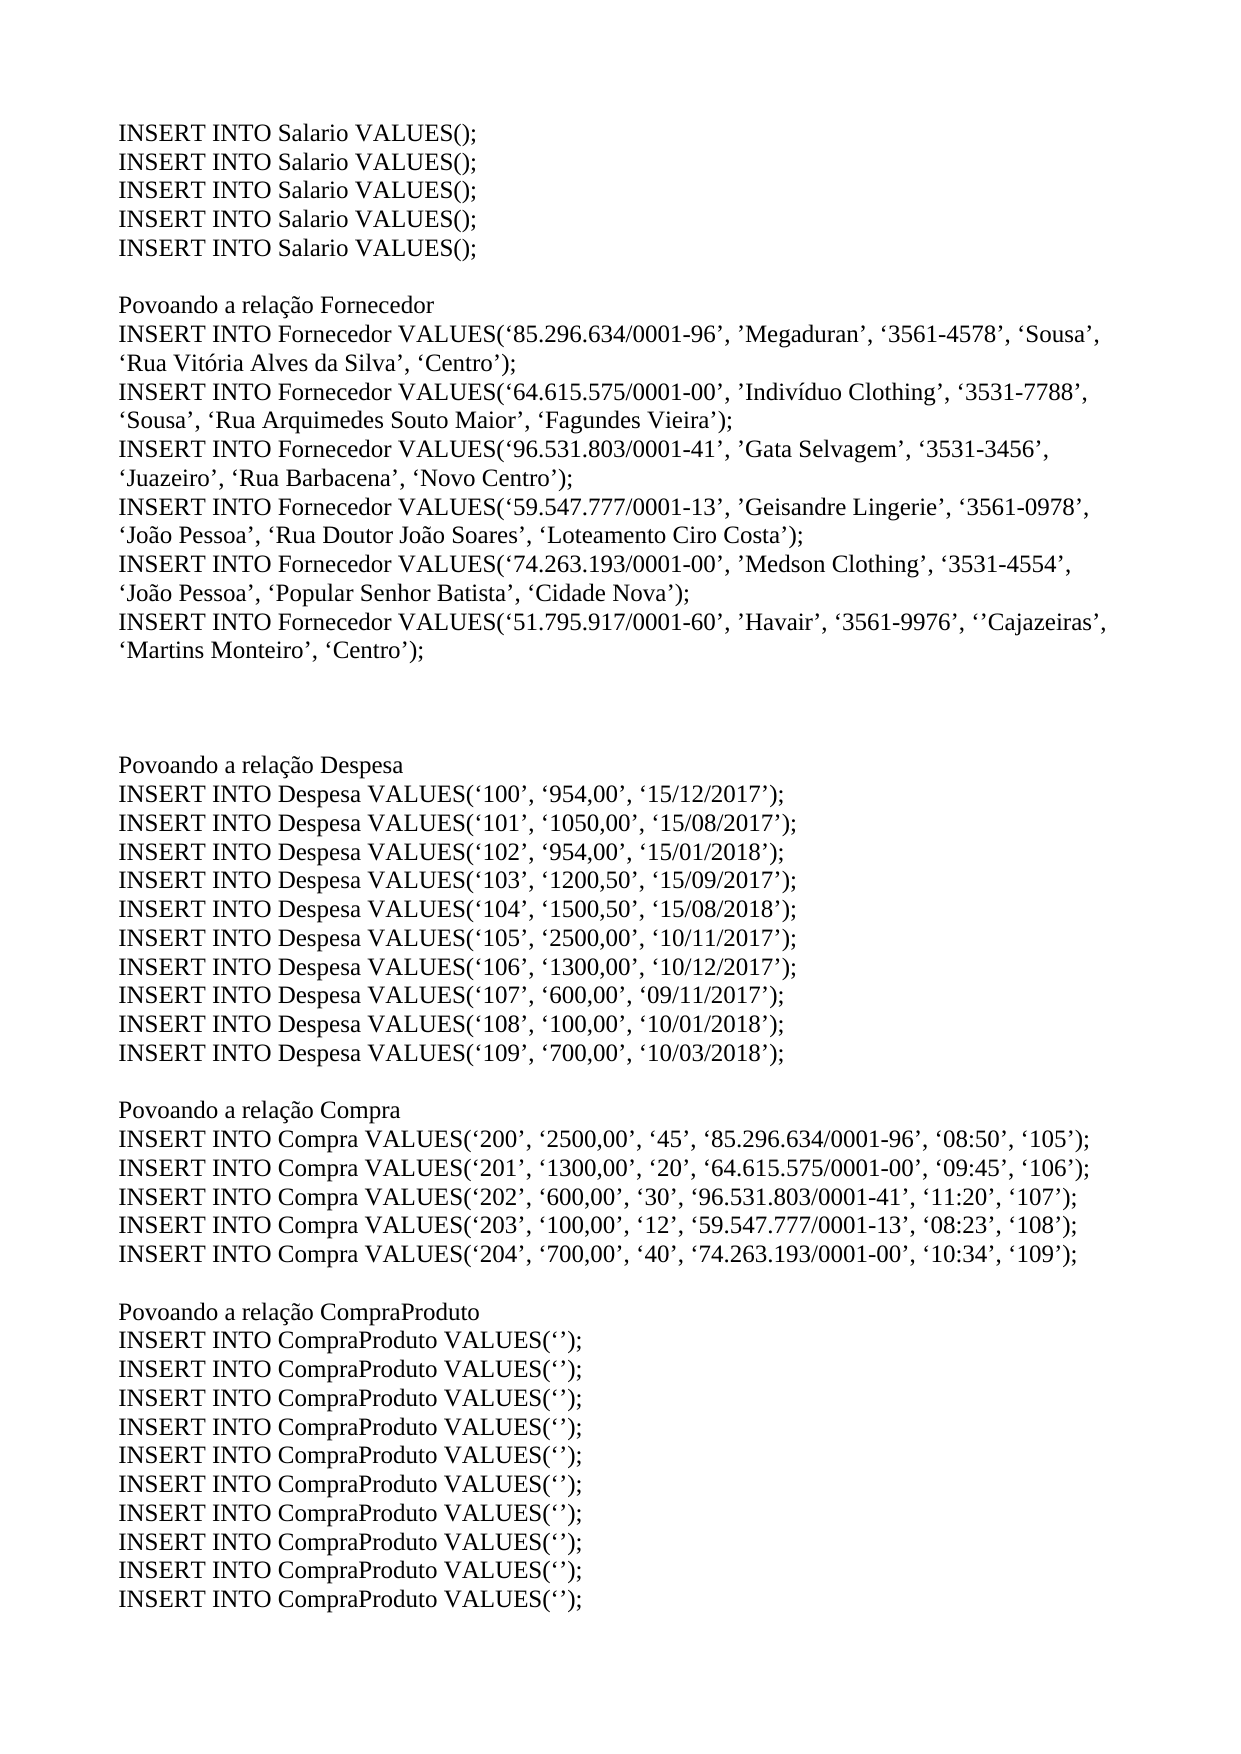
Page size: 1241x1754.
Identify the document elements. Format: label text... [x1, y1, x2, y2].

text INSERT INTO CompraProduto VALUES(‘’); [118, 1556, 1122, 1584]
text INSERT INTO Compra VALUES(‘200’, ‘2500,00’, ‘45’, ‘85.296.634/0001-96’, ‘08:50’, ‘105’); [118, 1124, 1122, 1153]
text INSERT INTO CompraProduto VALUES(‘’); [118, 1441, 1122, 1469]
text INSERT INTO Despesa VALUES(‘101’, ‘1050,00’, ‘15/08/2017’); [118, 808, 1122, 837]
text INSERT INTO Fornecedor VALUES(‘96.531.803/0001-41’, ’Gata Selvagem’, ‘3531-3456’, ‘Juazeiro’, ‘Rua Barbacena’, ‘Novo Centro’); [118, 434, 1122, 492]
text INSERT INTO CompraProduto VALUES(‘’); [118, 1412, 1122, 1441]
text INSERT INTO Despesa VALUES(‘107’, ‘600,00’, ‘09/11/2017’); [118, 981, 1122, 1009]
text INSERT INTO Fornecedor VALUES(‘74.263.193/0001-00’, ’Medson Clothing’, ‘3531-4554’, ‘João Pessoa’, ‘Popular Senhor Batista’, ‘Cidade Nova’); [118, 549, 1122, 607]
text INSERT INTO Compra VALUES(‘203’, ‘100,00’, ‘12’, ‘59.547.777/0001-13’, ‘08:23’, ‘108’); [118, 1211, 1122, 1239]
text INSERT INTO Salario VALUES(); [118, 176, 1122, 204]
text Povoando a relação CompraProduto [118, 1297, 1122, 1326]
text INSERT INTO Compra VALUES(‘201’, ‘1300,00’, ‘20’, ‘64.615.575/0001-00’, ‘09:45’, ‘106’); [118, 1153, 1122, 1182]
text INSERT INTO Despesa VALUES(‘106’, ‘1300,00’, ‘10/12/2017’); [118, 952, 1122, 981]
text Povoando a relação Compra [118, 1096, 1122, 1124]
text INSERT INTO Fornecedor VALUES(‘64.615.575/0001-00’, ’Indivíduo Clothing’, ‘3531-7788’, ‘Sousa’, ‘Rua Arquimedes Souto Maior’, ‘Fagundes Vieira’); [118, 377, 1122, 434]
text INSERT INTO CompraProduto VALUES(‘’); [118, 1354, 1122, 1383]
text INSERT INTO Fornecedor VALUES(‘85.296.634/0001-96’, ’Megaduran’, ‘3561-4578’, ‘Sousa’, ‘Rua Vitória Alves da Silva’, ‘Centro’); [118, 319, 1122, 377]
text INSERT INTO Despesa VALUES(‘104’, ‘1500,50’, ‘15/08/2018’); [118, 894, 1122, 923]
text INSERT INTO Compra VALUES(‘202’, ‘600,00’, ‘30’, ‘96.531.803/0001-41’, ‘11:20’, ‘107’); [118, 1182, 1122, 1211]
text INSERT INTO Compra VALUES(‘204’, ‘700,00’, ‘40’, ‘74.263.193/0001-00’, ‘10:34’, ‘109’); [118, 1239, 1122, 1268]
text INSERT INTO Fornecedor VALUES(‘59.547.777/0001-13’, ’Geisandre Lingerie’, ‘3561-0978’, ‘João Pessoa’, ‘Rua Doutor João Soares’, ‘Loteamento Ciro Costa’); [118, 492, 1122, 549]
text INSERT INTO CompraProduto VALUES(‘’); [118, 1469, 1122, 1498]
text INSERT INTO Despesa VALUES(‘108’, ‘100,00’, ‘10/01/2018’); [118, 1009, 1122, 1038]
text INSERT INTO Salario VALUES(); [118, 204, 1122, 233]
text INSERT INTO Despesa VALUES(‘105’, ‘2500,00’, ‘10/11/2017’); [118, 923, 1122, 952]
text INSERT INTO CompraProduto VALUES(‘’); [118, 1326, 1122, 1354]
text INSERT INTO Salario VALUES(); [118, 118, 1122, 147]
text INSERT INTO Despesa VALUES(‘109’, ‘700,00’, ‘10/03/2018’); [118, 1038, 1122, 1067]
text Povoando a relação Despesa [118, 751, 1122, 779]
text INSERT INTO CompraProduto VALUES(‘’); [118, 1498, 1122, 1527]
text INSERT INTO Despesa VALUES(‘100’, ‘954,00’, ‘15/12/2017’); [118, 779, 1122, 808]
text INSERT INTO CompraProduto VALUES(‘’); [118, 1584, 1122, 1613]
text INSERT INTO Despesa VALUES(‘102’, ‘954,00’, ‘15/01/2018’); [118, 837, 1122, 866]
text INSERT INTO Fornecedor VALUES(‘51.795.917/0001-60’, ’Havair’, ‘3561-9976’, ‘’Cajazeiras’, ‘Martins Monteiro’, ‘Centro’); [118, 607, 1122, 664]
text Povoando a relação Fornecedor [118, 291, 1122, 319]
text INSERT INTO CompraProduto VALUES(‘’); [118, 1383, 1122, 1412]
text INSERT INTO Salario VALUES(); [118, 233, 1122, 262]
text INSERT INTO Despesa VALUES(‘103’, ‘1200,50’, ‘15/09/2017’); [118, 866, 1122, 894]
text INSERT INTO Salario VALUES(); [118, 147, 1122, 176]
text INSERT INTO CompraProduto VALUES(‘’); [118, 1527, 1122, 1556]
